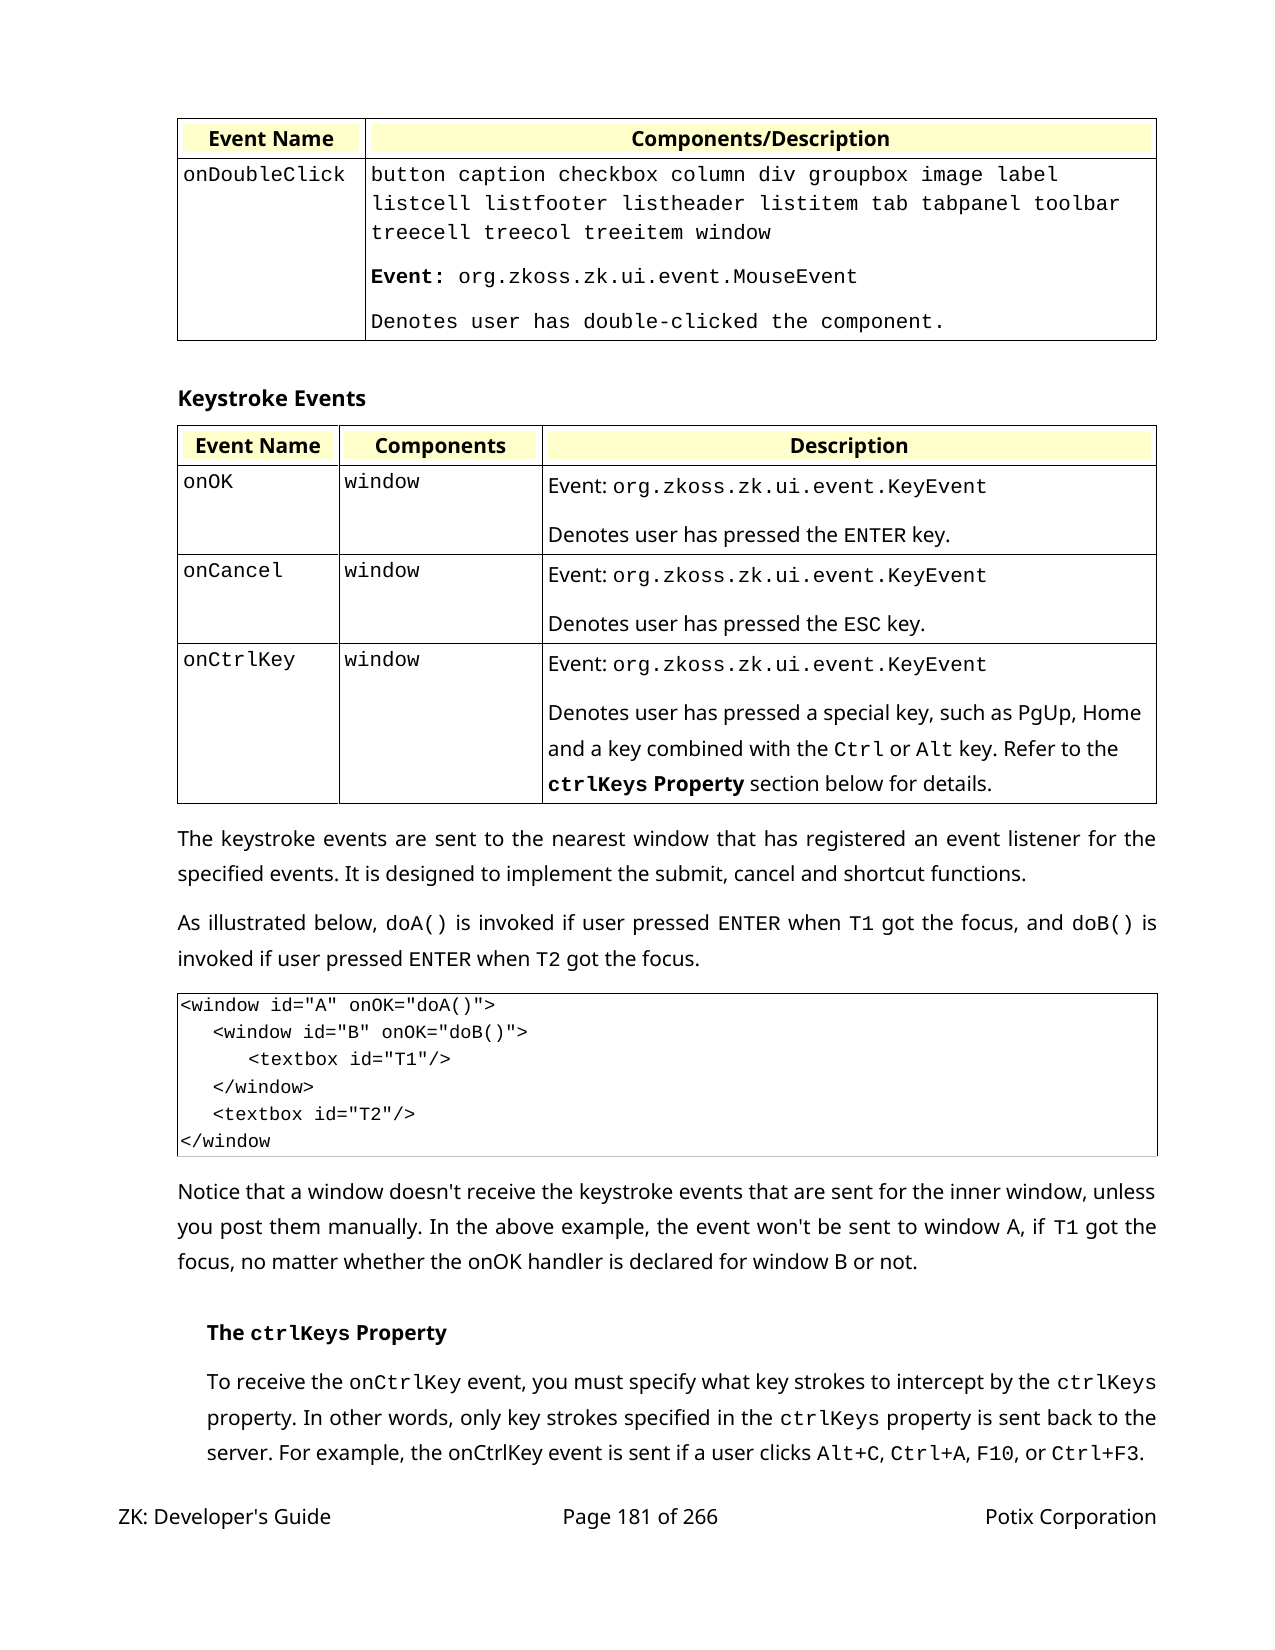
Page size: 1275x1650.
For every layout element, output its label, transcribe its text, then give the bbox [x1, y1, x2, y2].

table_cell onDoubleClick [178, 159, 365, 340]
text <window id="A" onOK="doA()"> [178, 994, 1157, 1017]
table_header Event Name [178, 119, 365, 158]
table_cell window [340, 466, 542, 554]
text <textbox id="T2"/> [178, 1102, 1157, 1126]
subtitle Keystroke Events [177, 383, 1157, 413]
table_cell onOK [178, 466, 338, 554]
table_header Components/Description [366, 119, 1156, 158]
table_header Event Name [178, 426, 338, 465]
text </window> [178, 1074, 1157, 1099]
table_cell Event: org.zkoss.zk.ui.event.KeyEvent Denotes user has pressed the ENTER key. [543, 466, 1156, 554]
text <textbox id="T1"/> [178, 1047, 1157, 1072]
table_header Components [340, 426, 542, 465]
table_cell Event: org.zkoss.zk.ui.event.KeyEvent Denotes user has pressed the ESC key. [543, 555, 1156, 643]
table_cell onCancel [178, 555, 338, 643]
text To receive the onCtrlKey event, you must specify what key strokes to intercept by the ctrlKeys property. In other words, only key strokes specified in the ctrlKeys property is sent back to the server. For example, the onCtrlKey event is sent if a user clicks Alt+C, Ctrl+A, F10, or Ctrl+F3. [207, 1367, 1157, 1467]
table_cell Event: org.zkoss.zk.ui.event.KeyEvent Denotes user has pressed a special key, such as PgUp, Home and a key combined with the Ctrl or Alt key. Refer to the ctrlKeys Property section below for details. [543, 644, 1156, 803]
table_cell window [340, 555, 542, 643]
text Notice that a window doesn't receive the keystroke events that are sent for the inner window, unless you post them manually. In the above example, the event won't be sent to window A, if T1 got the focus, no matter whether the onOK handler is declared for window B or not. [177, 1177, 1157, 1276]
table_cell window [340, 644, 542, 803]
table_header Description [543, 426, 1156, 465]
table_cell button caption checkbox column div groupbox image label listcell listfooter listheader listitem tab tabpanel toolbar treecell treecol treeitem window Event: org.zkoss.zk.ui.event.MouseEvent Denotes user has double-clicked the component. [366, 159, 1156, 340]
text As illustrated below, doA() is invoked if user pressed ENTER when T1 got the focus, and doB() is invoked if user pressed ENTER when T2 got the focus. [177, 908, 1157, 972]
text The keystroke events are sent to the nearest window that has registered an event listener for the specified events. It is designed to implement the submit, cancel and shortcut functions. [177, 824, 1157, 888]
subtitle The ctrlKeys Property [207, 1318, 1157, 1347]
text <window id="B" onOK="doB()"> [178, 1020, 1157, 1044]
text </window [178, 1129, 1157, 1156]
table_cell onCtrlKey [178, 644, 338, 803]
